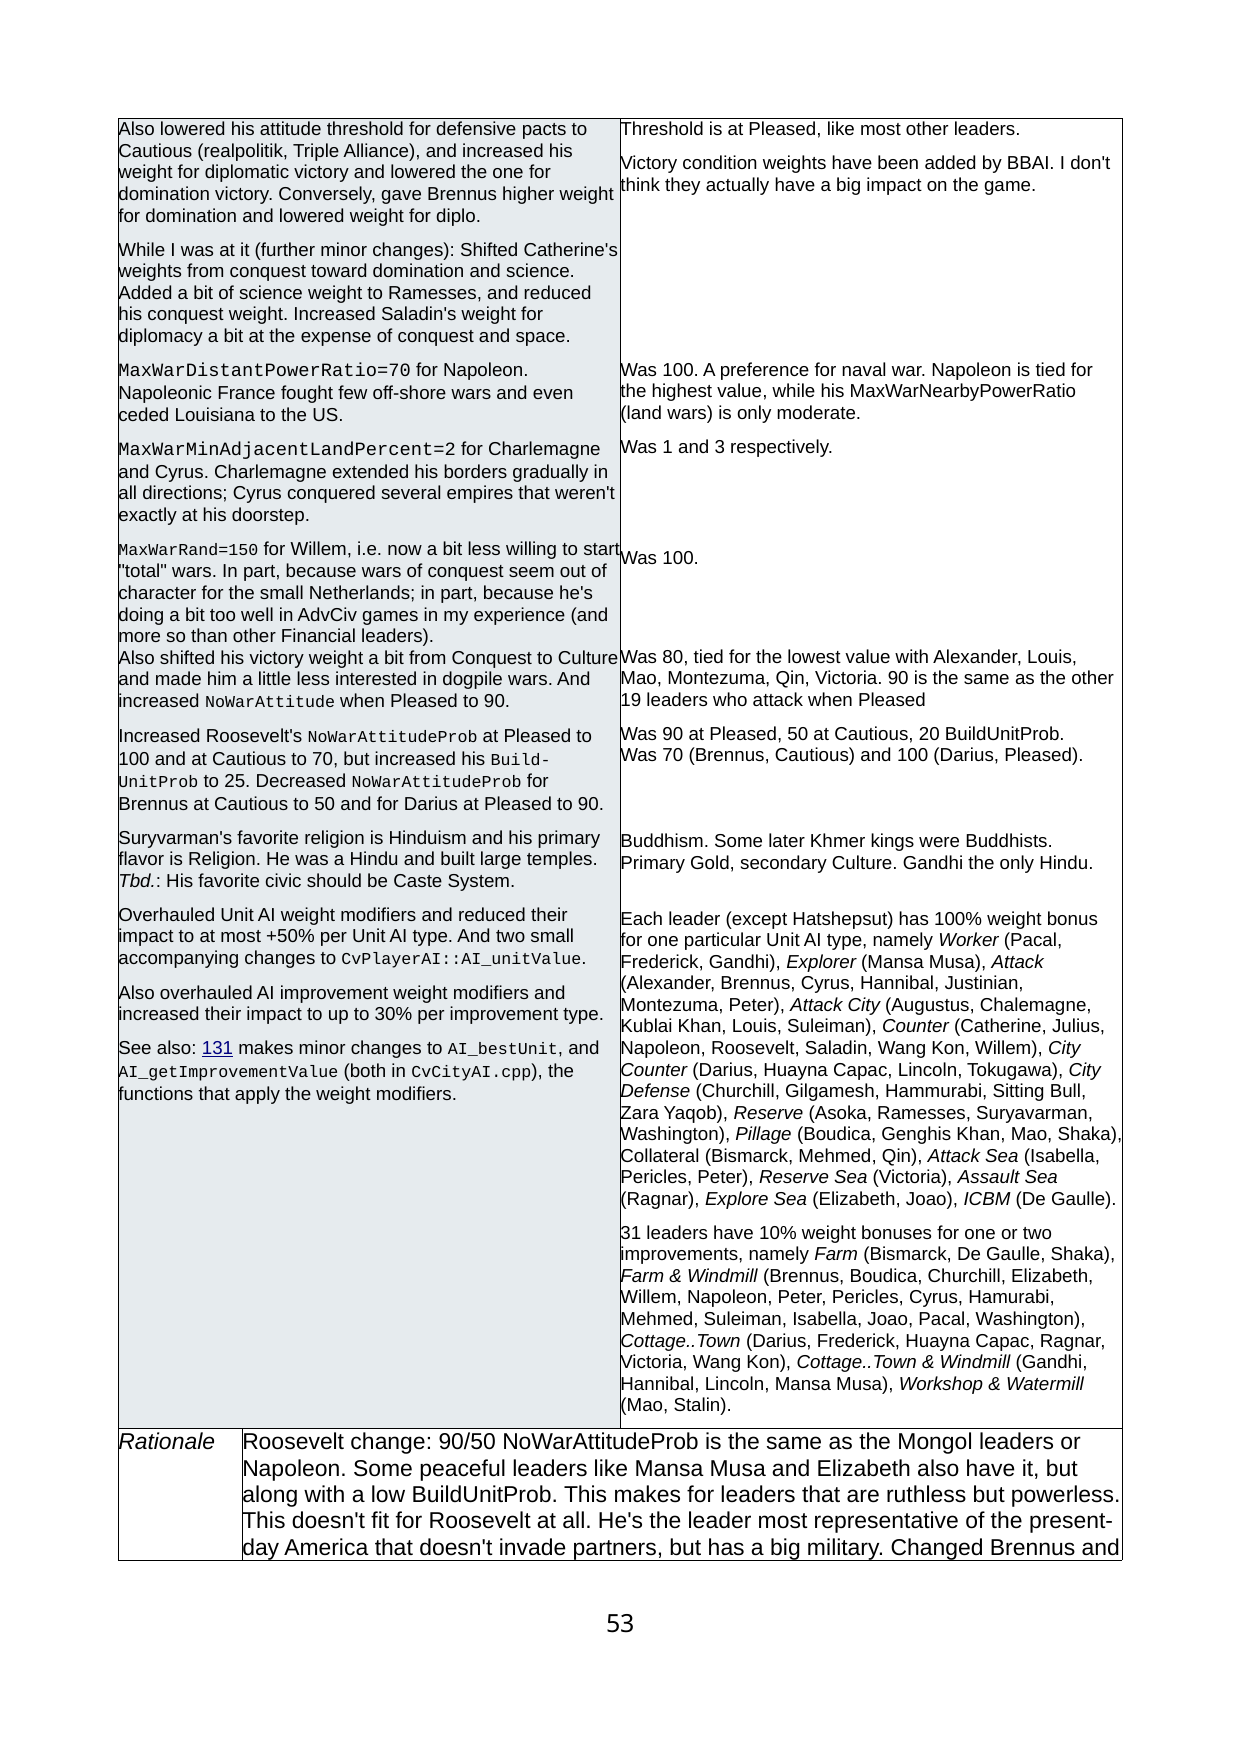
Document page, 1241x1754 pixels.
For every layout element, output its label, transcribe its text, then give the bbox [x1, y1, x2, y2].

table_cell Threshold is at Pleased, like most other leaders. Victory condition weights have been added by BBAI. I don't think they actually have a big impact on the game. Was 100. A preference for naval war. Napoleon is tied for the highest value, while his MaxWarNearbyPowerRatio (land wars) is only moderate. Was 1 and 3 respectively. Was 100. Was 80, tied for the lowest value with Alexander, Louis, Mao, Montezuma, Qin, Victoria. 90 is the same as the other 19 leaders who attack when Pleased Was 90 at Pleased, 50 at Cautious, 20 BuildUnitProb. Was 70 (Brennus, Cautious) and 100 (Darius, Pleased). Buddhism. Some later Khmer kings were Buddhists. Primary Gold, secondary Culture. Gandhi the only Hindu. Each leader (except Hatshepsut) has 100% weight bonus for one particular Unit AI type, namely Worker (Pacal, Frederick, Gandhi), Explorer (Mansa Musa), Attack (Alexander, Brennus, Cyrus, Hannibal, Justinian, Montezuma, Peter), Attack City (Augustus, Chalemagne, Kublai Khan, Louis, Suleiman), Counter (Catherine, Julius, Napoleon, Roosevelt, Saladin, Wang Kon, Willem), City Counter (Darius, Huayna Capac, Lincoln, Tokugawa), City Defense (Churchill, Gilgamesh, Hammurabi, Sitting Bull, Zara Yaqob), Reserve (Asoka, Ramesses, Suryavarman, Washington), Pillage (Boudica, Genghis Khan, Mao, Shaka), Collateral (Bismarck, Mehmed, Qin), Attack Sea (Isabella, Pericles, Peter), Reserve Sea (Victoria), Assault Sea (Ragnar), Explore Sea (Elizabeth, Joao), ICBM (De Gaulle). 31 leaders have 10% weight bonuses for one or two improvements, namely Farm (Bismarck, De Gaulle, Shaka), Farm & Windmill (Brennus, Boudica, Churchill, Elizabeth, Willem, Napoleon, Peter, Pericles, Cyrus, Hamurabi, Mehmed, Suleiman, Isabella, Joao, Pacal, Washington), Cottage..Town (Darius, Frederick, Huayna Capac, Ragnar, Victoria, Wang Kon), Cottage..Town & Windmill (Gandhi, Hannibal, Lincoln, Mansa Musa), Workshop & Watermill (Mao, Stalin). [621, 119, 1122, 1428]
table_cell Also lowered his attitude threshold for defensive pacts to Cautious (realpolitik, Triple Alliance), and increased his weight for diplomatic victory and lowered the one for domination victory. Conversely, gave Brennus higher weight for domination and lowered weight for diplo. While I was at it (further minor changes): Shifted Catherine's weights from conquest toward domination and science. Added a bit of science weight to Ramesses, and reduced his conquest weight. Increased Saladin's weight for diplomacy a bit at the expense of conquest and space. MaxWarDistantPowerRatio=70 for Napoleon. Napoleonic France fought few off-shore wars and even ceded Louisiana to the US. MaxWarMinAdjacentLandPercent=2 for Charlemagne and Cyrus. Charlemagne extended his borders gradually in all directions; Cyrus conquered several empires that weren't exactly at his doorstep. MaxWarRand=150 for Willem, i.e. now a bit less willing to start "total" wars. In part, because wars of conquest seem out of character for the small Netherlands; in part, because he's doing a bit too well in AdvCiv games in my experience (and more so than other Financial leaders). Also shifted his victory weight a bit from Conquest to Culture and made him a little less interested in dogpile wars. And increased NoWarAttitude when Pleased to 90. Increased Roosevelt's NoWarAttitudeProb at Pleased to 100 and at Cautious to 70, but increased his Build­UnitProb to 25. Decreased NoWarAttitudeProb for Brennus at Cautious to 50 and for Darius at Pleased to 90. Suryvarman's favorite religion is Hinduism and his primary flavor is Religion. He was a Hindu and built large temples. Tbd.: His favorite civic should be Caste System. Overhauled Unit AI weight modifiers and reduced their impact to at most +50% per Unit AI type. And two small accompanying changes to CvPlayerAI::AI_unitValue. Also overhauled AI improvement weight modifiers and increased their impact to up to 30% per improvement type. See also: 131 makes minor changes to AI_bestUnit, and AI_getImprovementValue (both in CvCityAI.cpp), the functions that apply the weight modifiers. [119, 119, 620, 1428]
table_cell Rationale [119, 1429, 242, 1560]
table_cell Roosevelt change: 90/50 NoWarAttitudeProb is the same as the Mongol leaders or Napoleon. Some peaceful leaders like Mansa Musa and Elizabeth also have it, but along with a low BuildUnitProb. This makes for leaders that are ruthless but powerless. This doesn't fit for Roosevelt at all. He's the leader most representative of the present-day America that doesn't invade partners, but has a big military. Changed Brennus and [243, 1429, 1122, 1560]
